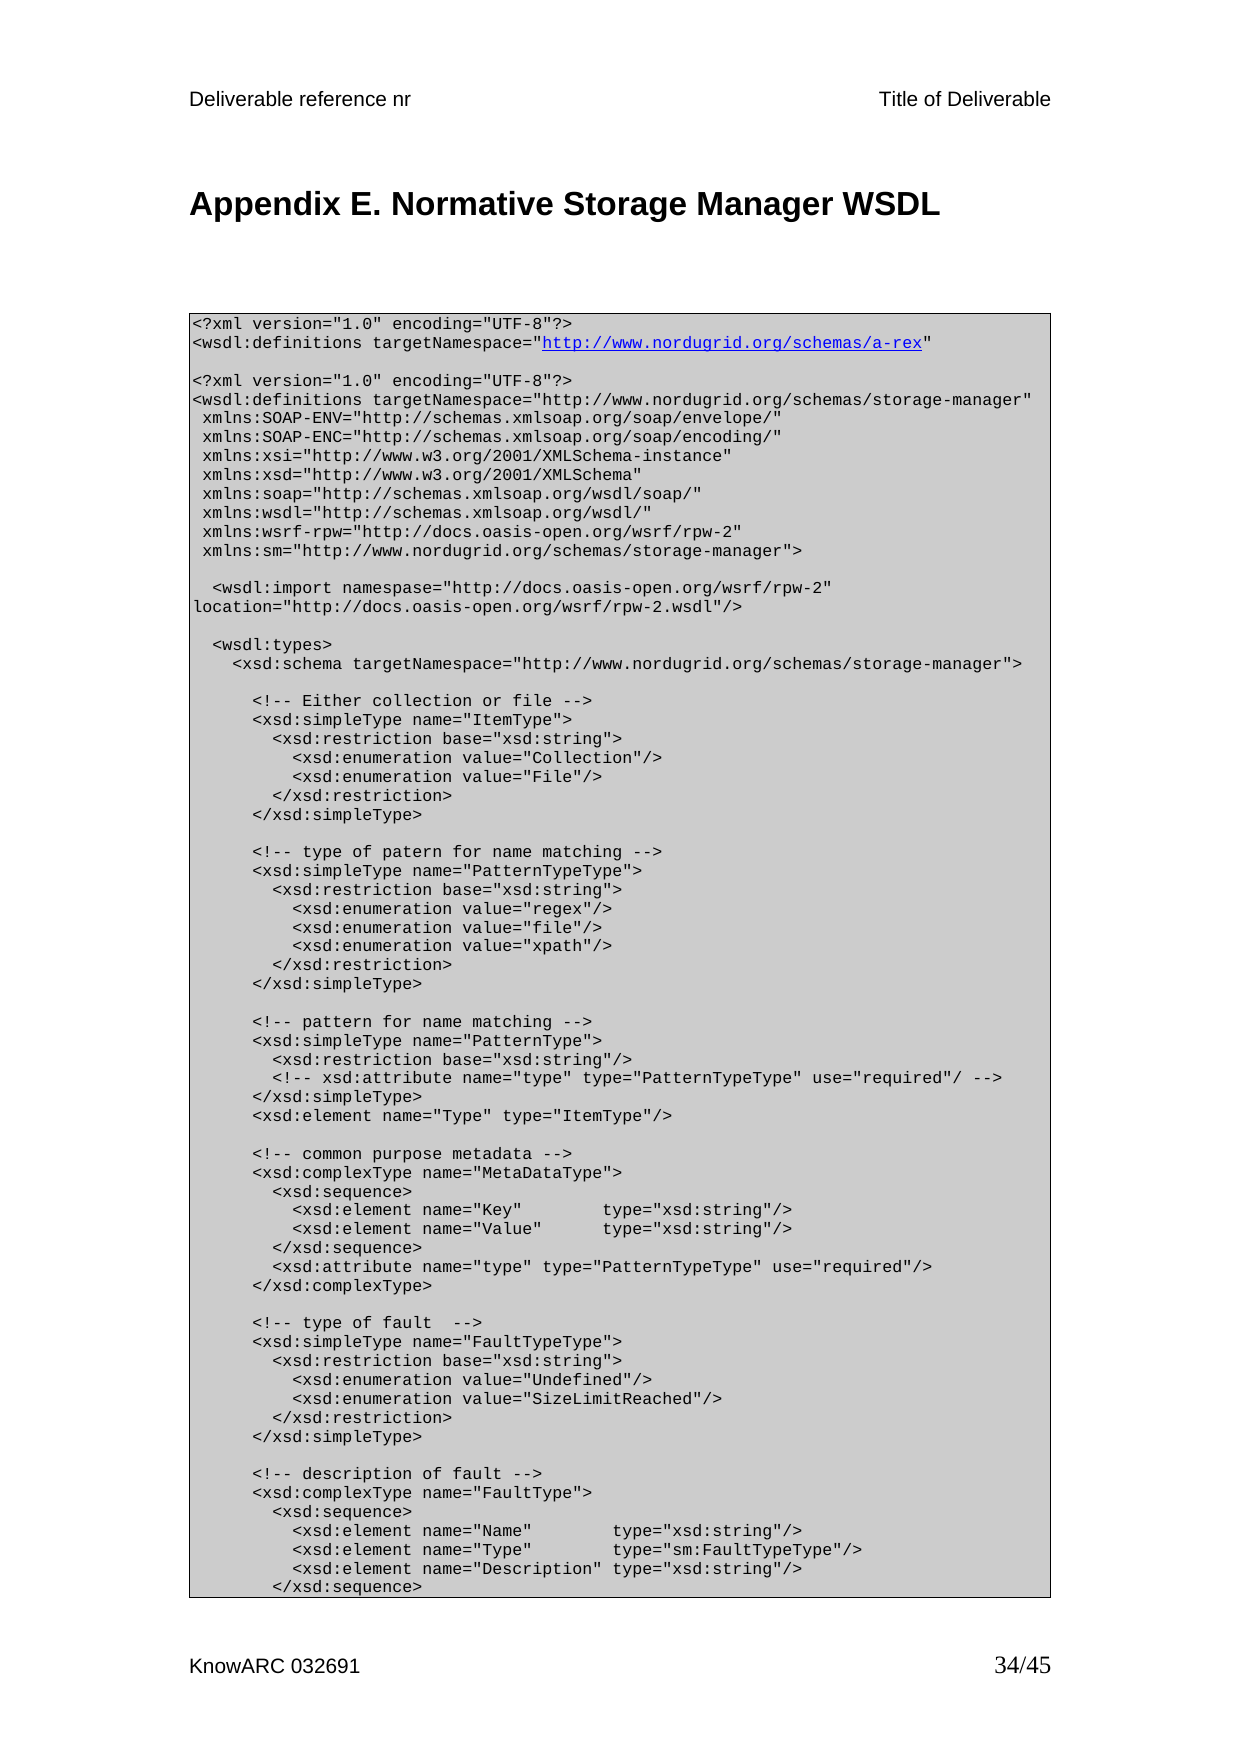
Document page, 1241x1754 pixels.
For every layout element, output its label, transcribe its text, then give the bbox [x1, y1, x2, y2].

text <xsd:simpleType name="ItemType"> [190, 709, 1050, 727]
text <xsd:enumeration value="xpath"/> [190, 935, 1050, 954]
text <xsd:element name="Key" type="xsd:string"/> [190, 1199, 1050, 1218]
text <!-- xsd:attribute name="type" type="PatternTypeType" use="required"/ --> [190, 1067, 1050, 1086]
text <!-- pattern for name matching --> [190, 1010, 1050, 1029]
text <!-- Either collection or file --> [190, 690, 1050, 709]
text </xsd:simpleType> [190, 973, 1050, 991]
text <xsd:enumeration value="Collection"/> [190, 746, 1050, 765]
text <!-- common purpose metadata --> [190, 1142, 1050, 1161]
text <!-- type of fault --> [190, 1312, 1050, 1331]
text </xsd:restriction> [190, 784, 1050, 803]
text xmlns:xsi="http://www.w3.org/2001/XMLSchema-instance" [190, 445, 1050, 463]
text </xsd:restriction> [190, 1406, 1050, 1425]
text <xsd:element name="Name" type="xsd:string"/> [190, 1519, 1050, 1538]
text <xsd:schema targetNamespace="http://www.nordugrid.org/schemas/storage-manager"> [190, 652, 1050, 671]
text <xsd:element name="Type" type="ItemType"/> [190, 1104, 1050, 1123]
text <?xml version="1.0" encoding="UTF-8"?> [190, 369, 1050, 388]
text <wsdl:import namespase="http://docs.oasis-open.org/wsrf/rpw-2" location="http://docs.oasis-open.org/wsrf/rpw-2.wsdl"/> [190, 577, 1050, 614]
text </xsd:complexType> [190, 1274, 1050, 1293]
text <xsd:complexType name="FaultType"> [190, 1482, 1050, 1501]
text xmlns:sm="http://www.nordugrid.org/schemas/storage-manager"> [190, 539, 1050, 558]
text <xsd:element name="Value" type="xsd:string"/> [190, 1218, 1050, 1237]
text xmlns:SOAP-ENV="http://schemas.xmlsoap.org/soap/envelope/" [190, 407, 1050, 426]
text xmlns:SOAP-ENC="http://schemas.xmlsoap.org/soap/encoding/" [190, 426, 1050, 445]
text xmlns:xsd="http://www.w3.org/2001/XMLSchema" [190, 463, 1050, 482]
text </xsd:sequence> [190, 1237, 1050, 1255]
text <wsdl:types> [190, 633, 1050, 652]
text <xsd:simpleType name="PatternType"> [190, 1029, 1050, 1048]
text <!-- type of patern for name matching --> [190, 841, 1050, 859]
text <xsd:element name="Description" type="xsd:string"/> [190, 1557, 1050, 1576]
text <xsd:attribute name="type" type="PatternTypeType" use="required"/> [190, 1255, 1050, 1274]
text <!-- description of fault --> [190, 1463, 1050, 1482]
text </xsd:restriction> [190, 954, 1050, 973]
text <xsd:restriction base="xsd:string"> [190, 878, 1050, 897]
text </xsd:simpleType> [190, 1425, 1050, 1444]
text <xsd:enumeration value="regex"/> [190, 897, 1050, 916]
text </xsd:simpleType> [190, 803, 1050, 822]
text </xsd:simpleType> [190, 1086, 1050, 1104]
text <xsd:restriction base="xsd:string"> [190, 1350, 1050, 1368]
subtitle Normative Storage Manager WSDL [189, 185, 1051, 222]
text <?xml version="1.0" encoding="UTF-8"?> [190, 314, 1050, 332]
text <xsd:enumeration value="Undefined"/> [190, 1368, 1050, 1387]
text <wsdl:definitions targetNamespace="http://www.nordugrid.org/schemas/a-rex" [190, 332, 1050, 350]
text xmlns:wsrf-rpw="http://docs.oasis-open.org/wsrf/rpw-2" [190, 520, 1050, 539]
text </xsd:sequence> [190, 1576, 1050, 1597]
text <xsd:enumeration value="SizeLimitReached"/> [190, 1387, 1050, 1406]
text <xsd:restriction base="xsd:string"> [190, 727, 1050, 746]
text <wsdl:definitions targetNamespace="http://www.nordugrid.org/schemas/storage-manager" [190, 388, 1050, 407]
text xmlns:wsdl="http://schemas.xmlsoap.org/wsdl/" [190, 501, 1050, 520]
text <xsd:complexType name="MetaDataType"> [190, 1161, 1050, 1180]
text <xsd:sequence> [190, 1501, 1050, 1519]
text <xsd:enumeration value="file"/> [190, 916, 1050, 935]
text <xsd:element name="Type" type="sm:FaultTypeType"/> [190, 1538, 1050, 1557]
text <xsd:simpleType name="PatternTypeType"> [190, 859, 1050, 878]
text <xsd:simpleType name="FaultTypeType"> [190, 1331, 1050, 1350]
text xmlns:soap="http://schemas.xmlsoap.org/wsdl/soap/" [190, 482, 1050, 501]
text <xsd:sequence> [190, 1180, 1050, 1199]
text <xsd:enumeration value="File"/> [190, 765, 1050, 784]
text <xsd:restriction base="xsd:string"/> [190, 1048, 1050, 1067]
